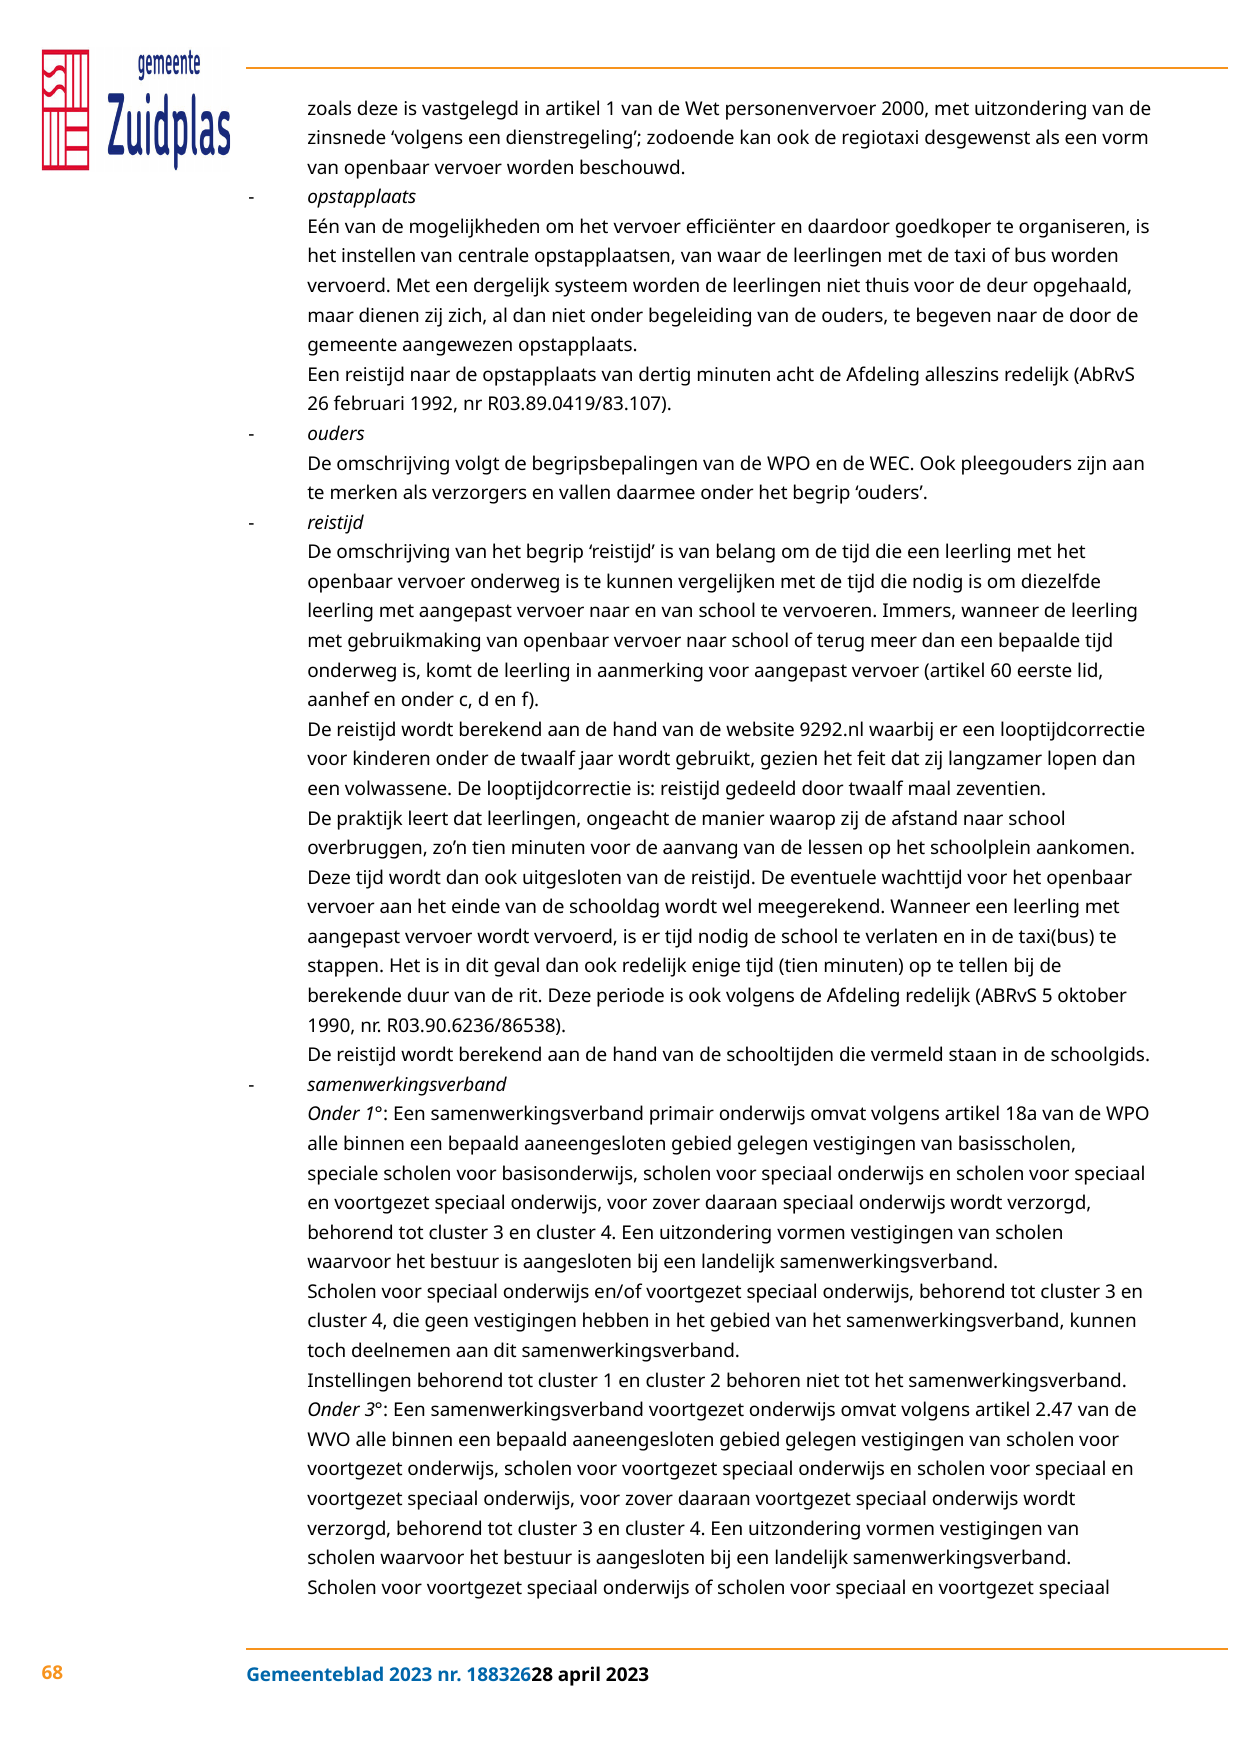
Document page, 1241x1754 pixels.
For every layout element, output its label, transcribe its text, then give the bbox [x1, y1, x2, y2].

list De omschrijving van het begrip ‘reistijd’ is van belang om de tijd die een leerling met het openbaar vervoer onderweg is te kunnen vergelijken met de tijd die nodig is om diezelfde leerling met aangepast vervoer naar en van school te vervoeren. Immers, wanneer de leerling met gebruikmaking van openbaar vervoer naar school of terug meer dan een bepaalde tijd onderweg is, komt de leerling in aanmerking voor aangepast vervoer (artikel 60 eerste lid, aanhef en onder c, d en f). [248, 538, 1152, 712]
list De reistijd wordt berekend aan de hand van de schooltijden die vermeld staan in de schoolgids. [248, 1041, 1152, 1067]
list Scholen voor speciaal onderwijs en/of voortgezet speciaal onderwijs, behorend tot cluster 3 en cluster 4, die geen vestigingen hebben in het gebied van het samenwerkingsverband, kunnen toch deelnemen aan dit samenwerkingsverband. [248, 1278, 1152, 1363]
list De omschrijving volgt de begripsbepalingen van de WPO en de WEC. Ook pleegouders zijn aan te merken als verzorgers en vallen daarmee onder het begrip ‘ouders’. [248, 450, 1152, 505]
list De reistijd wordt berekend aan de hand van de website 9292.nl waarbij er een looptijdcorrectie voor kinderen onder de twaalf jaar wordt gebruikt, gezien het feit dat zij langzamer lopen dan een volwassene. De looptijdcorrectie is: reistijd gedeeld door twaalf maal zeventien. [248, 716, 1152, 801]
list reistijd [248, 509, 1152, 535]
list Eén van de mogelijkheden om het vervoer efficiënter en daardoor goedkoper te organiseren, is het instellen van centrale opstapplaatsen, van waar de leerlingen met de taxi of bus worden vervoerd. Met een dergelijk systeem worden de leerlingen niet thuis voor de deur opgehaald, maar dienen zij zich, al dan niet onder begeleiding van de ouders, te begeven naar de door de gemeente aangewezen opstapplaats. [248, 213, 1152, 357]
list Scholen voor voortgezet speciaal onderwijs of scholen voor speciaal en voortgezet speciaal [248, 1574, 1152, 1600]
picture [41, 47, 231, 172]
list zoals deze is vastgelegd in artikel 1 van de Wet personenvervoer 2000, met uitzondering van de zinsnede ‘volgens een dienstregeling’; zodoende kan ook de regiotaxi desgewenst als een vorm van openbaar vervoer worden beschouwd. [248, 95, 1152, 180]
list Instellingen behorend tot cluster 1 en cluster 2 behoren niet tot het samenwerkingsverband. [248, 1367, 1152, 1393]
list opstapplaats [248, 183, 1152, 209]
list samenwerkingsverband [248, 1071, 1152, 1097]
list Een reistijd naar de opstapplaats van dertig minuten acht de Afdeling alleszins redelijk (AbRvS 26 februari 1992, nr R03.89.0419/83.107). [248, 361, 1152, 416]
list Onder 3°: Een samenwerkingsverband voortgezet onderwijs omvat volgens artikel 2.47 van de WVO alle binnen een bepaald aaneengesloten gebied gelegen vestigingen van scholen voor voortgezet onderwijs, scholen voor voortgezet speciaal onderwijs en scholen voor speciaal en voortgezet speciaal onderwijs, voor zover daaraan voortgezet speciaal onderwijs wordt verzorgd, behorend tot cluster 3 en cluster 4. Een uitzondering vormen vestigingen van scholen waarvoor het bestuur is aangesloten bij een landelijk samenwerkingsverband. [248, 1396, 1152, 1570]
list ouders [248, 420, 1152, 446]
list De praktijk leert dat leerlingen, ongeacht de manier waarop zij de afstand naar school overbruggen, zo’n tien minuten voor de aanvang van de lessen op het schoolplein aankomen. Deze tijd wordt dan ook uitgesloten van de reistijd. De eventuele wachttijd voor het openbaar vervoer aan het einde van de schooldag wordt wel meegerekend. Wanneer een leerling met aangepast vervoer wordt vervoerd, is er tijd nodig de school te verlaten en in de taxi(bus) te stappen. Het is in dit geval dan ook redelijk enige tijd (tien minuten) op te tellen bij de berekende duur van de rit. Deze periode is ook volgens de Afdeling redelijk (ABRvS 5 oktober 1990, nr. R03.90.6236/86538). [248, 805, 1152, 1038]
list Onder 1°: Een samenwerkingsverband primair onderwijs omvat volgens artikel 18a van de WPO alle binnen een bepaald aaneengesloten gebied gelegen vestigingen van basisscholen, speciale scholen voor basisonderwijs, scholen voor speciaal onderwijs en scholen voor speciaal en voortgezet speciaal onderwijs, voor zover daaraan speciaal onderwijs wordt verzorgd, behorend tot cluster 3 en cluster 4. Een uitzondering vormen vestigingen van scholen waarvoor het bestuur is aangesloten bij een landelijk samenwerkingsverband. [248, 1101, 1152, 1274]
